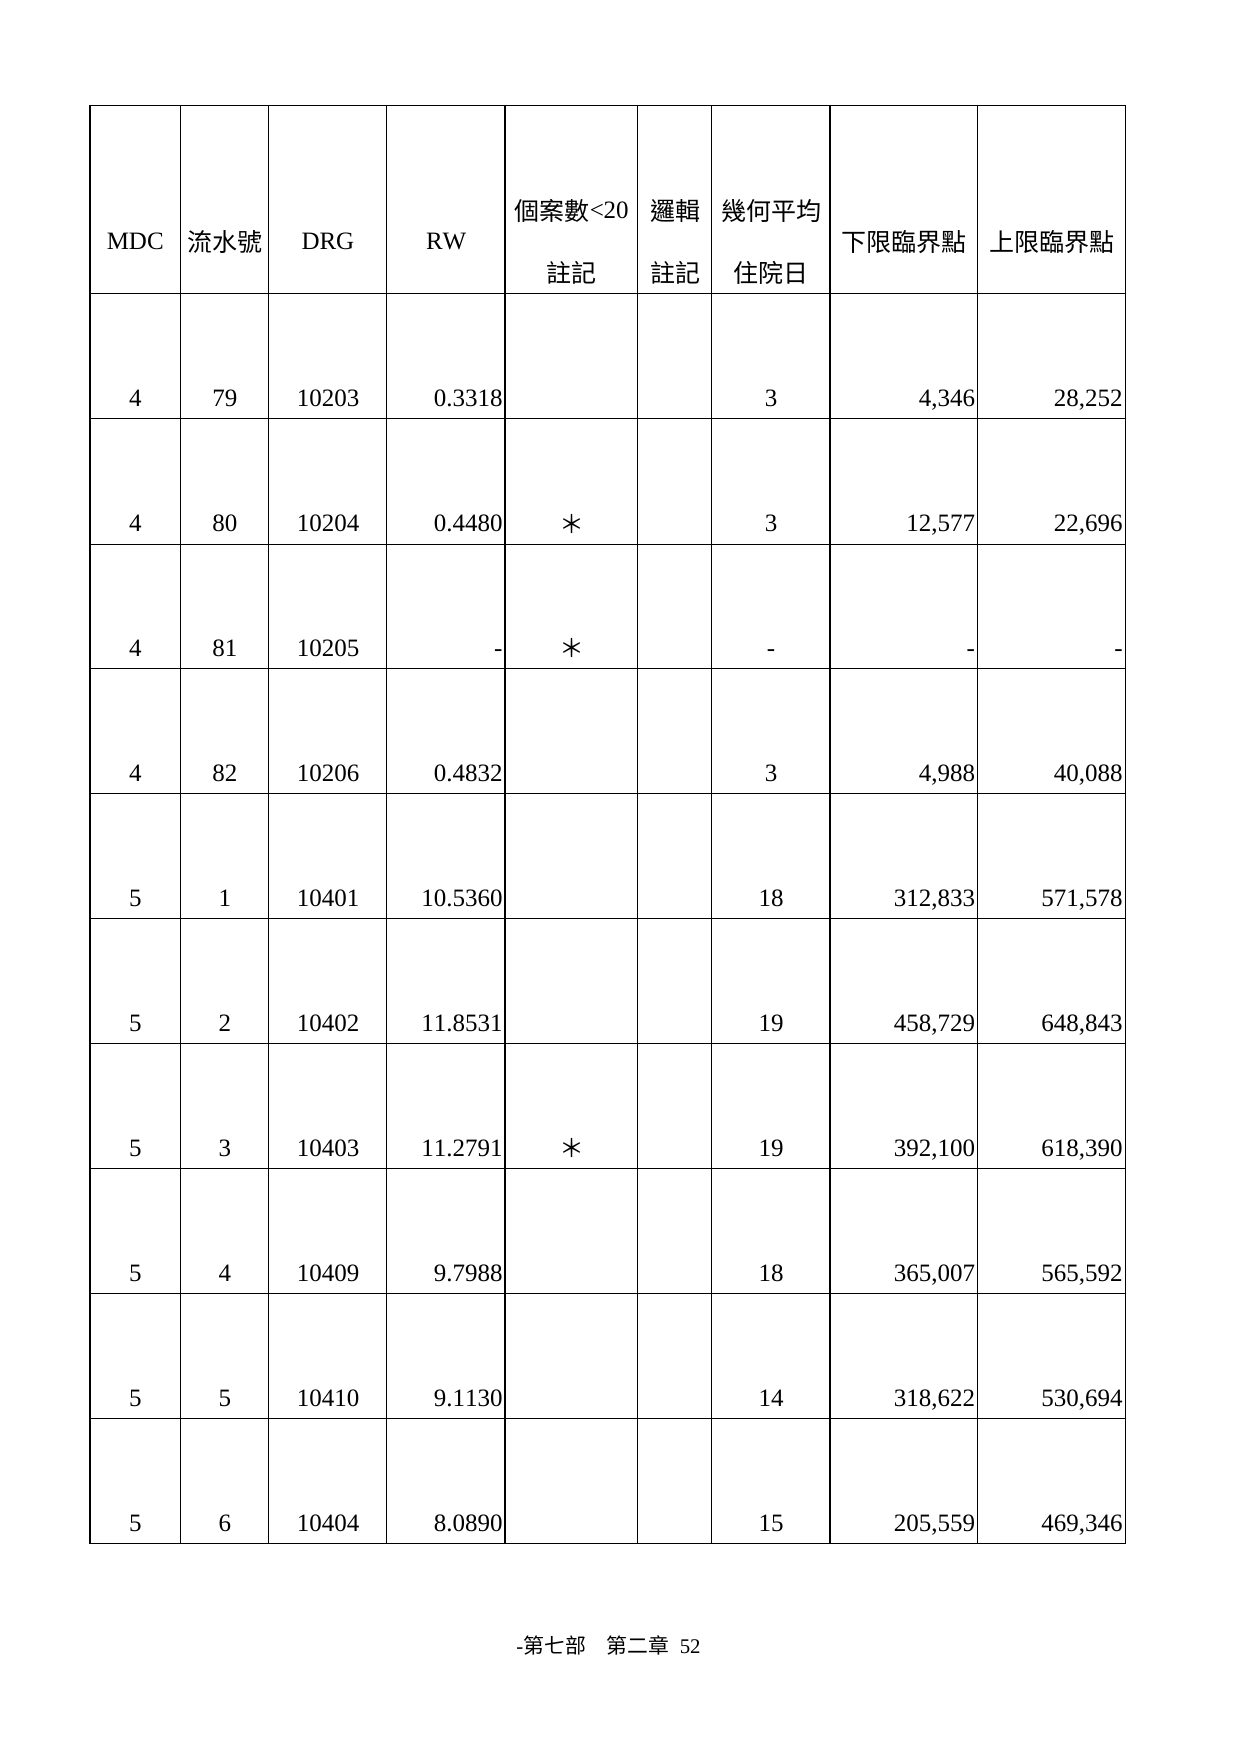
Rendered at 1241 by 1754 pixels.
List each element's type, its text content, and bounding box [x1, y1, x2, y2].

table_cell ＊ [506, 545, 637, 668]
table_cell 4 [91, 419, 180, 543]
table_cell 469,346 [978, 1419, 1125, 1543]
table_cell 318,622 [831, 1294, 977, 1418]
table_cell [638, 419, 711, 543]
table_cell 18 [712, 1169, 829, 1293]
table_cell 618,390 [978, 1044, 1125, 1168]
table_cell [638, 1044, 711, 1168]
table_cell 205,559 [831, 1419, 977, 1543]
table_cell 10.5360 [387, 794, 504, 918]
table_cell 4 [91, 545, 180, 668]
table_cell 458,729 [831, 919, 977, 1043]
table_cell [506, 294, 637, 418]
table_cell [638, 1419, 711, 1543]
table_header 個案數<20註記 [506, 106, 637, 293]
table_cell [638, 794, 711, 918]
table_cell 19 [712, 919, 829, 1043]
table_cell 6 [181, 1419, 268, 1543]
table_cell [506, 919, 637, 1043]
table_cell 10403 [269, 1044, 386, 1168]
table_header MDC [91, 106, 180, 293]
table_cell 648,843 [978, 919, 1125, 1043]
table_cell 392,100 [831, 1044, 977, 1168]
table_cell 15 [712, 1419, 829, 1543]
table_cell 3 [712, 294, 829, 418]
table_cell 565,592 [978, 1169, 1125, 1293]
table_cell - [831, 545, 977, 668]
table_cell [638, 294, 711, 418]
table_cell 10401 [269, 794, 386, 918]
table_cell 10204 [269, 419, 386, 543]
table_header 流水號 [181, 106, 268, 293]
table_cell 11.2791 [387, 1044, 504, 1168]
table_cell 530,694 [978, 1294, 1125, 1418]
table_cell 10206 [269, 669, 386, 793]
table_cell 28,252 [978, 294, 1125, 418]
table_cell 0.3318 [387, 294, 504, 418]
table_cell [506, 669, 637, 793]
table_cell [638, 669, 711, 793]
table_cell 3 [181, 1044, 268, 1168]
table_cell [638, 1294, 711, 1418]
table_cell [506, 1419, 637, 1543]
table_header 下限臨界點 [831, 106, 977, 293]
table_cell 11.8531 [387, 919, 504, 1043]
table_cell [638, 545, 711, 668]
table_cell [638, 919, 711, 1043]
table_cell 80 [181, 419, 268, 543]
table_cell 10205 [269, 545, 386, 668]
table_cell 22,696 [978, 419, 1125, 543]
table_cell 8.0890 [387, 1419, 504, 1543]
table_header 幾何平均住院日 [712, 106, 829, 293]
table_cell 3 [712, 669, 829, 793]
table_cell 10409 [269, 1169, 386, 1293]
table_header 邏輯註記 [638, 106, 711, 293]
table_header DRG [269, 106, 386, 293]
table_cell 5 [91, 1419, 180, 1543]
table_header RW [387, 106, 504, 293]
table_cell 18 [712, 794, 829, 918]
table_cell [506, 1169, 637, 1293]
table_cell 10402 [269, 919, 386, 1043]
table_cell ＊ [506, 419, 637, 543]
table_cell 1 [181, 794, 268, 918]
table_cell 2 [181, 919, 268, 1043]
table_cell 5 [181, 1294, 268, 1418]
table_cell 4,346 [831, 294, 977, 418]
table_cell [506, 1294, 637, 1418]
table_cell 4 [181, 1169, 268, 1293]
table_cell 10404 [269, 1419, 386, 1543]
table_cell 79 [181, 294, 268, 418]
table_cell 14 [712, 1294, 829, 1418]
table_cell 81 [181, 545, 268, 668]
table_cell 82 [181, 669, 268, 793]
table_cell 365,007 [831, 1169, 977, 1293]
table_cell 5 [91, 1294, 180, 1418]
table_cell 9.7988 [387, 1169, 504, 1293]
table_cell 0.4480 [387, 419, 504, 543]
table_cell 10410 [269, 1294, 386, 1418]
table_cell - [978, 545, 1125, 668]
table_cell 571,578 [978, 794, 1125, 918]
table_cell [506, 794, 637, 918]
table_cell [638, 1169, 711, 1293]
table_cell 4 [91, 294, 180, 418]
table_cell - [387, 545, 504, 668]
table_cell 312,833 [831, 794, 977, 918]
table_cell 4 [91, 669, 180, 793]
table_header 上限臨界點 [978, 106, 1125, 293]
table_cell 10203 [269, 294, 386, 418]
table_cell ＊ [506, 1044, 637, 1168]
table_cell - [712, 545, 829, 668]
table_cell 12,577 [831, 419, 977, 543]
table_cell 5 [91, 919, 180, 1043]
table_cell 5 [91, 1169, 180, 1293]
table_cell 9.1130 [387, 1294, 504, 1418]
table_cell 5 [91, 794, 180, 918]
table_cell 5 [91, 1044, 180, 1168]
table_cell 19 [712, 1044, 829, 1168]
table_cell 3 [712, 419, 829, 543]
table_cell 4,988 [831, 669, 977, 793]
table_cell 40,088 [978, 669, 1125, 793]
table_cell 0.4832 [387, 669, 504, 793]
